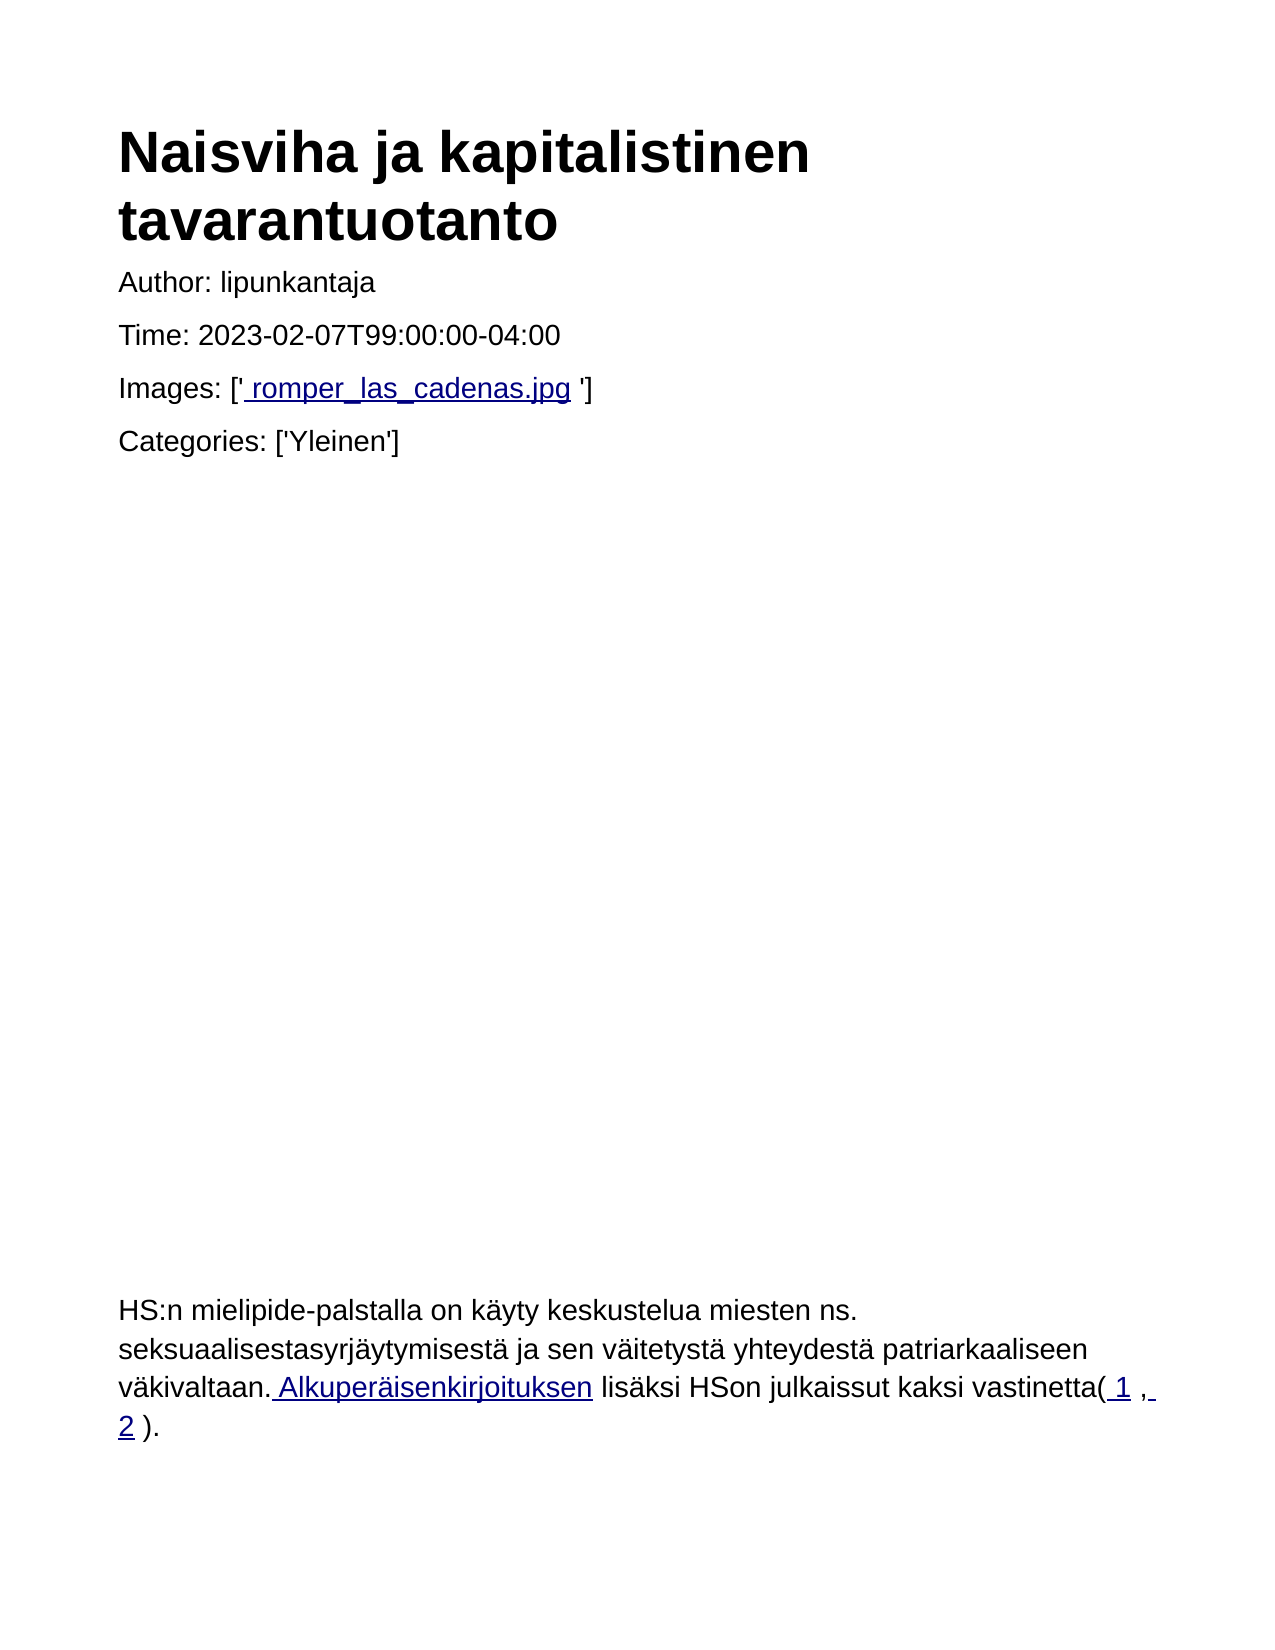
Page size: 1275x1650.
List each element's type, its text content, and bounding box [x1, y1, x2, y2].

subtitle Naisviha ja kapitalistinen tavarantuotanto [118, 118, 1157, 252]
text Images: [' romper_las_cadenas.jpg '] [118, 371, 1157, 404]
text HS:n mielipide-palstalla on käyty keskustelua miesten ns. seksuaalisestasyrjäytymisestä ja sen väitetystä yhteydestä patriarkaaliseen väkivaltaan. Alkuperäisenkirjoituksen lisäksi HSon julkaissut kaksi vastinetta( 1 , 2 ). [118, 1293, 1157, 1442]
text Categories: ['Yleinen'] [118, 424, 1157, 458]
text Time: 2023-02-07T99:00:00-04:00 [118, 318, 1157, 351]
text Author: lipunkantaja [118, 265, 1157, 298]
